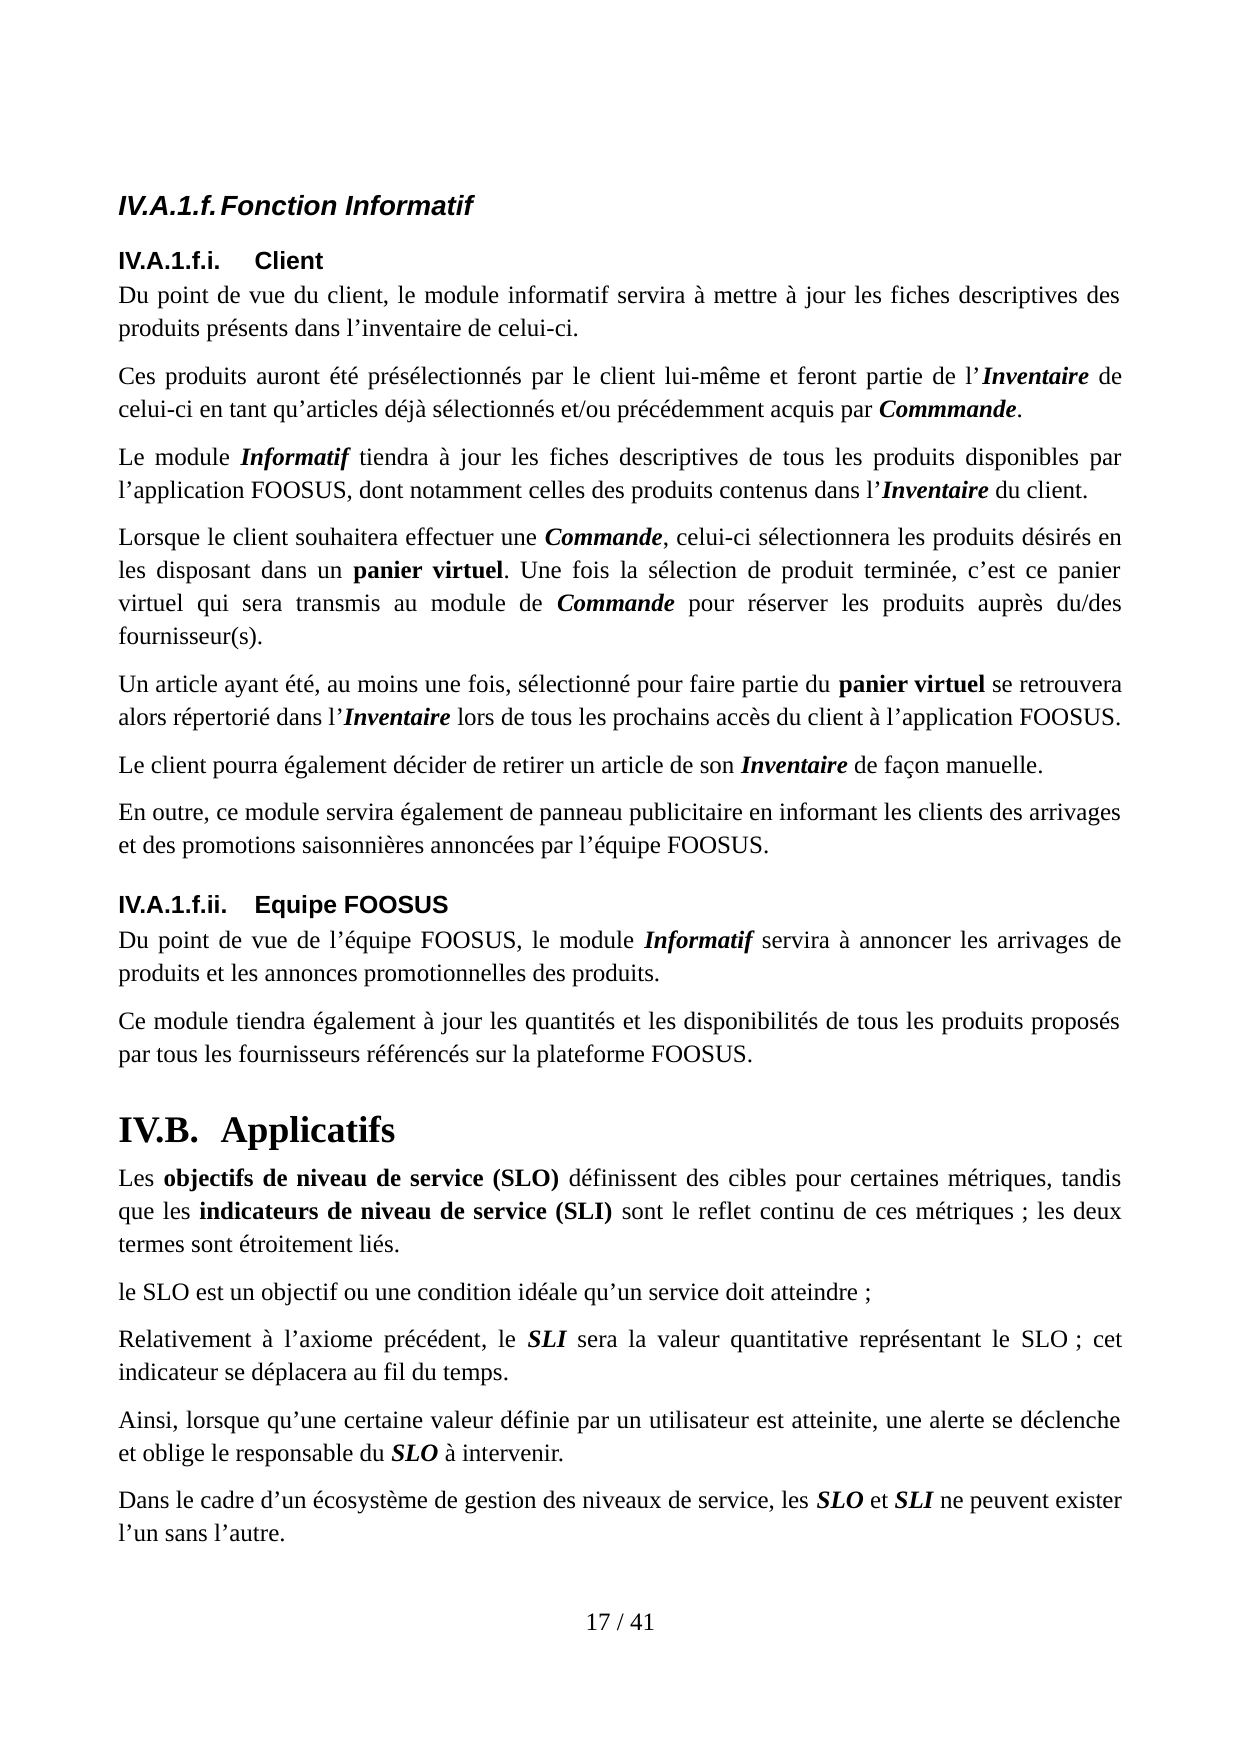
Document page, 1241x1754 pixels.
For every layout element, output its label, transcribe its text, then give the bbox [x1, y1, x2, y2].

subtitle Fonction Informatif [118, 189, 1122, 221]
text Relativement à l’axiome précédent, le SLI sera la valeur quantitative représentant le SLO ; cet indicateur se déplacera au fil du temps. [118, 1324, 1122, 1386]
text Ce module tiendra également à jour les quantités et les disponibilités de tous les produits proposés par tous les fournisseurs référencés sur la plateforme FOOSUS. [118, 1006, 1122, 1068]
text Le client pourra également décider de retirer un article de son Inventaire de façon manuelle. [118, 750, 1122, 778]
text Dans le cadre d’un écosystème de gestion des niveaux de service, les SLO et SLI ne peuvent exister l’un sans l’autre. [118, 1485, 1122, 1547]
text Ainsi, lorsque qu’une certaine valeur définie par un utilisateur est atteinite, une alerte se déclenche et oblige le responsable du SLO à intervenir. [118, 1405, 1122, 1467]
text Lorsque le client souhaitera effectuer une Commande, celui-ci sélectionnera les produits désirés en les disposant dans un panier virtuel. Une fois la sélection de produit terminée, c’est ce panier virtuel qui sera transmis au module de Commande pour réserver les produits auprès du/des fournisseur(s). [118, 522, 1122, 650]
subtitle Client [118, 246, 1122, 274]
text Les objectifs de niveau de service (SLO) définissent des cibles pour certaines métriques, tandis que les indicateurs de niveau de service (SLI) sont le reflet continu de ces métriques ; les deux termes sont étroitement liés. [118, 1163, 1122, 1258]
text Un article ayant été, au moins une fois, sélectionné pour faire partie du panier virtuel se retrouvera alors répertorié dans l’Inventaire lors de tous les prochains accès du client à l’application FOOSUS. [118, 669, 1122, 731]
text Du point de vue de l’équipe FOOSUS, le module Informatif servira à annoncer les arrivages de produits et les annonces promotionnelles des produits. [118, 925, 1122, 987]
subtitle Equipe FOOSUS [118, 890, 1122, 919]
text Ces produits auront été présélectionnés par le client lui-même et feront partie de l’Inventaire de celui-ci en tant qu’articles déjà sélectionnés et/ou précédemment acquis par Commmande. [118, 361, 1122, 423]
text Le module Informatif tiendra à jour les fiches descriptives de tous les produits disponibles par l’application FOOSUS, dont notamment celles des produits contenus dans l’Inventaire du client. [118, 442, 1122, 503]
subtitle Applicatifs [118, 1107, 1122, 1150]
text En outre, ce module servira également de panneau publicitaire en informant les clients des arrivages et des promotions saisonnières annoncées par l’équipe FOOSUS. [118, 797, 1122, 859]
text Du point de vue du client, le module informatif servira à mettre à jour les fiches descriptives des produits présents dans l’inventaire de celui-ci. [118, 281, 1122, 342]
text le SLO est un objectif ou une condition idéale qu’un service doit atteindre ; [118, 1277, 1122, 1305]
